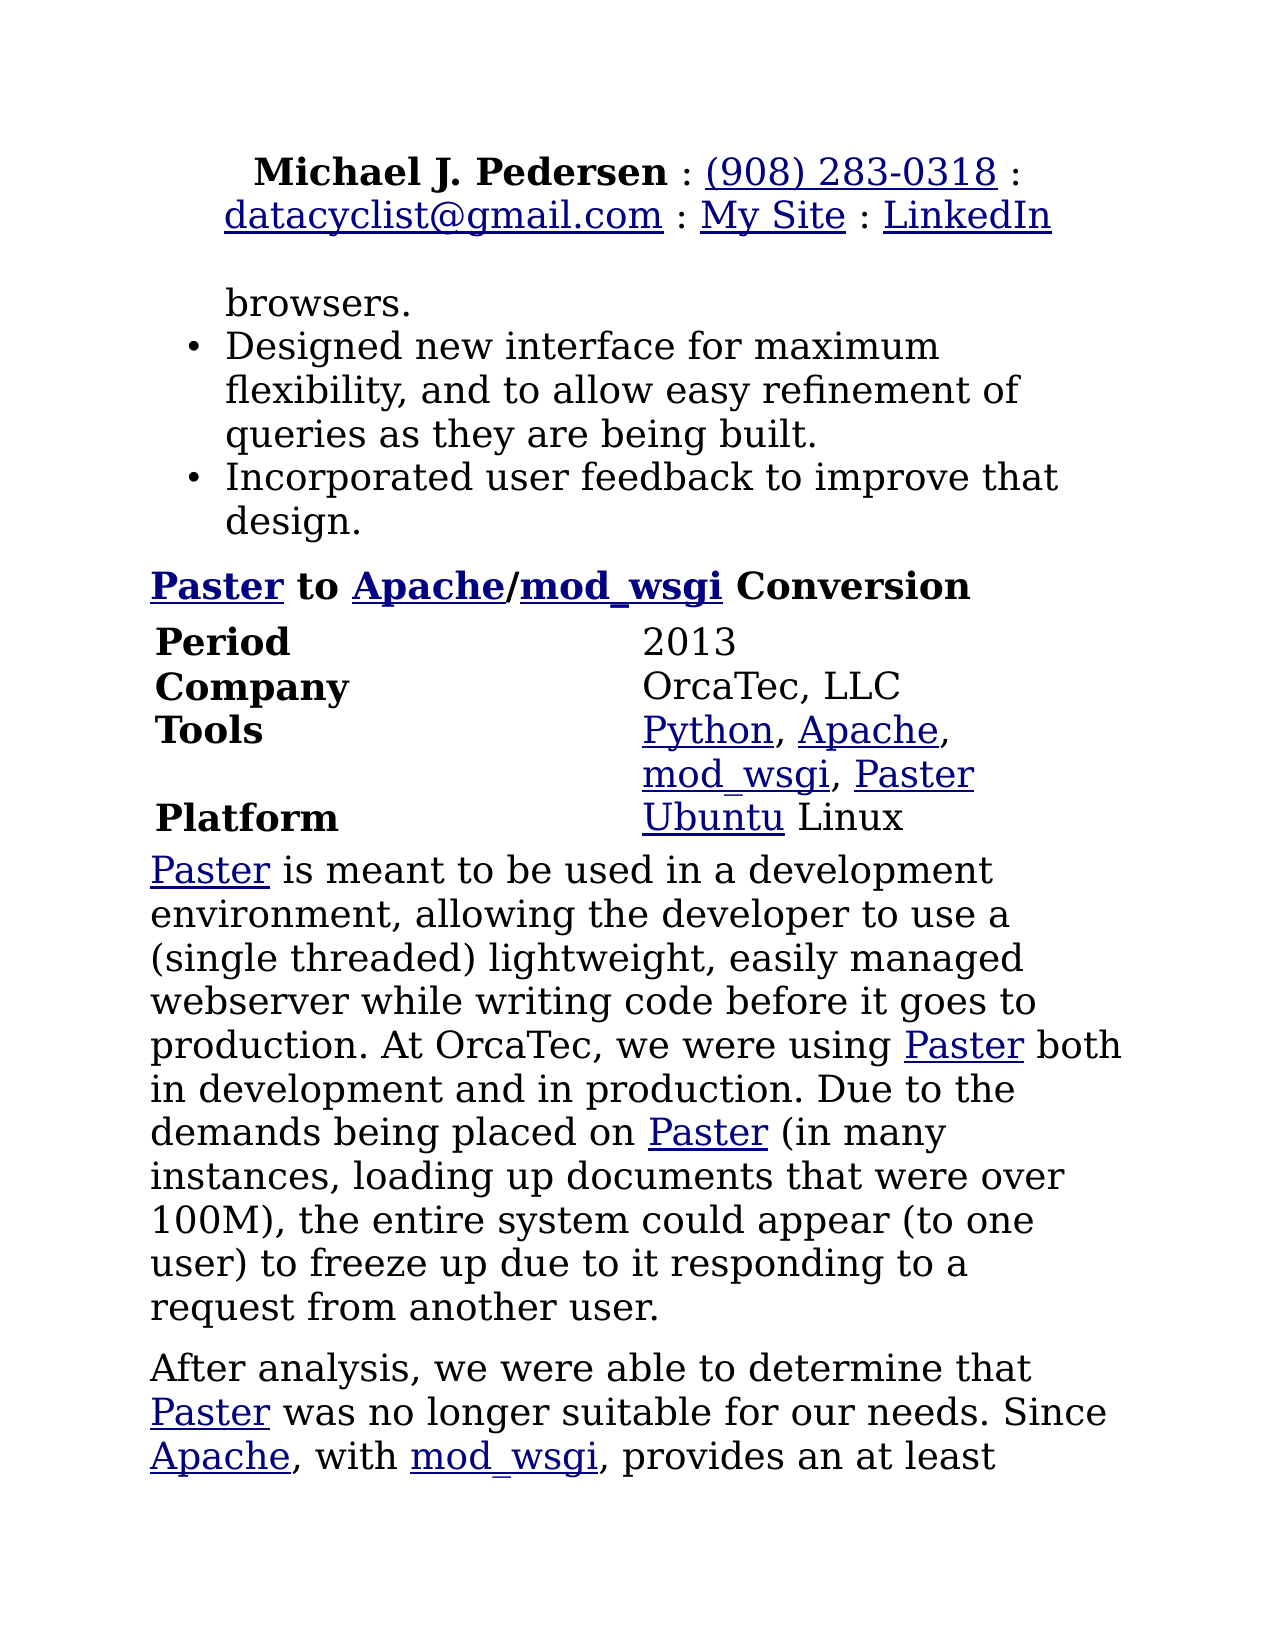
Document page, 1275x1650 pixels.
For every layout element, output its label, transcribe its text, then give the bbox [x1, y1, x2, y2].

list Designed new interface for maximum flexibility, and to allow easy refinement of queries as they are being built. [187, 325, 1125, 456]
table_cell Platform [150, 796, 637, 840]
text Paster is meant to be used in a development environment, allowing the developer to use a (single threaded) lightweight, easily managed webserver while writing code before it goes to production. At OrcaTec, we were using Paster both in development and in production. Due to the demands being placed on Paster (in many instances, loading up documents that were over 100M), the entire system could appear (to one user) to freeze up due to it responding to a request from another user. [150, 849, 1125, 1329]
list browsers. [187, 281, 1125, 325]
table_cell Python, Apache, mod_wsgi, Paster [638, 709, 1125, 796]
table_header 2013 [638, 621, 1125, 665]
subtitle Paster to Apache/mod_wsgi Conversion [150, 564, 1125, 608]
list Incorporated user feedback to improve that design. [187, 456, 1125, 543]
table_cell Tools [150, 709, 637, 796]
table_cell Company [150, 665, 637, 709]
table_header Period [150, 621, 637, 665]
table_cell OrcaTec, LLC [638, 665, 1125, 709]
text After analysis, we were able to determine that Paster was no longer suitable for our needs. Since Apache, with mod_wsgi, provides an at least [150, 1347, 1125, 1478]
table_cell Ubuntu Linux [638, 796, 1125, 840]
